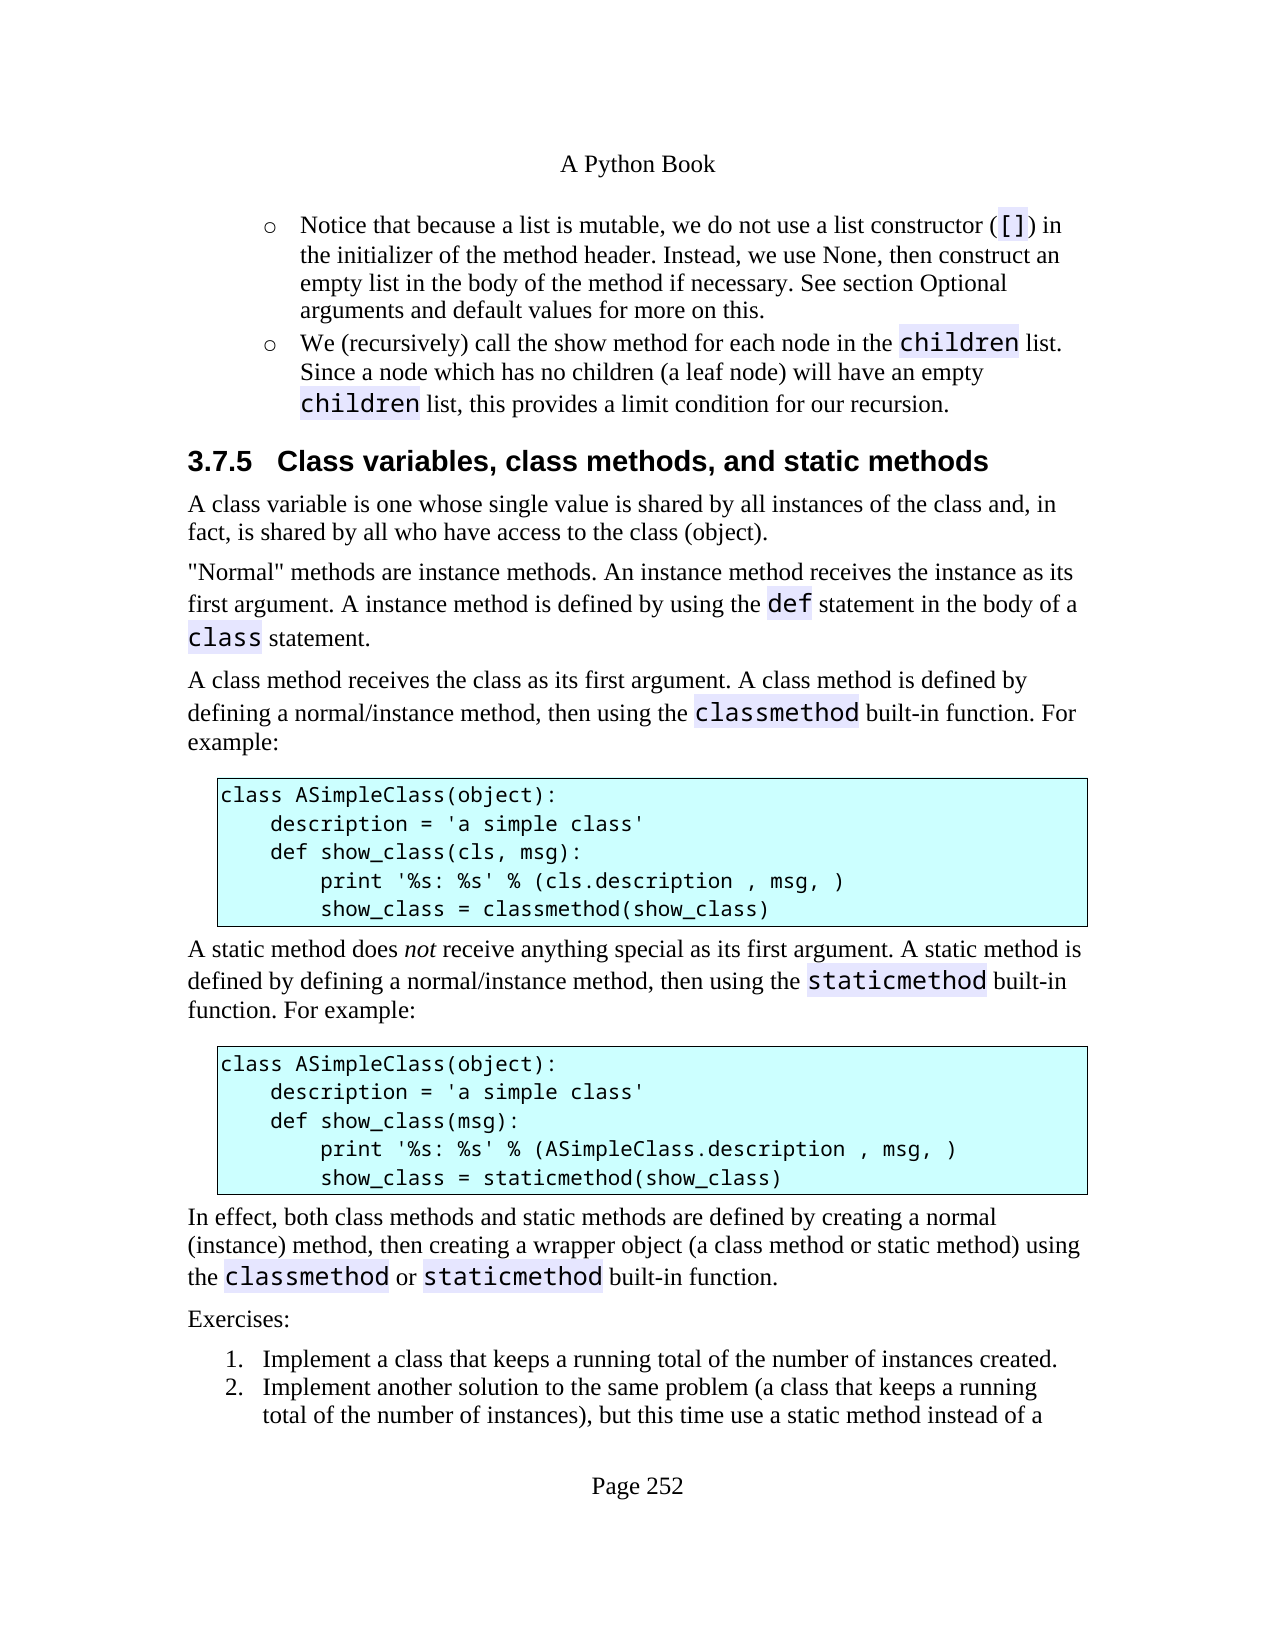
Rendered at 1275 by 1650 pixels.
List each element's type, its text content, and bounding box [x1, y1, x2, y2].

subtitle 3.7.5 Class variables, class methods, and static methods [187, 445, 1087, 478]
list Implement another solution to the same problem (a class that keeps a running total of the number of instances), but this time use a static method instead of a [225, 1373, 1087, 1428]
text Exercises: [187, 1305, 1087, 1333]
text A class method receives the class as its first argument. A class method is defined by defining a normal/instance method, then using the classmethod built-in function. For example: [187, 667, 1087, 756]
text class ASimpleClass(object): description = 'a simple class' def show_class(cls, msg): print '%s: %s' % (cls.description , msg, ) show_class = classmethod(show_class) [218, 779, 1087, 926]
list Implement a class that keeps a running total of the number of instances created. [225, 1345, 1087, 1373]
text "Normal" methods are instance methods. An instance method receives the instance as its first argument. A instance method is defined by using the def statement in the body of a class statement. [187, 558, 1087, 654]
text A class variable is one whose single value is shared by all instances of the class and, in fact, is shared by all who have access to the class (object). [187, 490, 1087, 546]
text A static method does not receive anything special as its first argument. A static method is defined by defining a normal/instance method, then using the staticmethod built-in function. For example: [187, 935, 1087, 1024]
list We (recursively) call the show method for each node in the children list. Since a node which has no children (a leaf node) will have an empty children list, this provides a limit condition for our recursion. [262, 324, 1087, 420]
text class ASimpleClass(object): description = 'a simple class' def show_class(msg): print '%s: %s' % (ASimpleClass.description , msg, ) show_class = staticmethod(show_class) [218, 1047, 1087, 1194]
list Notice that because a list is mutable, we do not use a list constructor ([]) in the initializer of the method header. Instead, we use None, then construct an empty list in the body of the method if necessary. See section Optional arguments and default values for more on this. [262, 207, 1087, 324]
text In effect, both class methods and static methods are defined by creating a normal (instance) method, then creating a wrapper object (a class method or static method) using the classmethod or staticmethod built-in function. [187, 1203, 1087, 1293]
